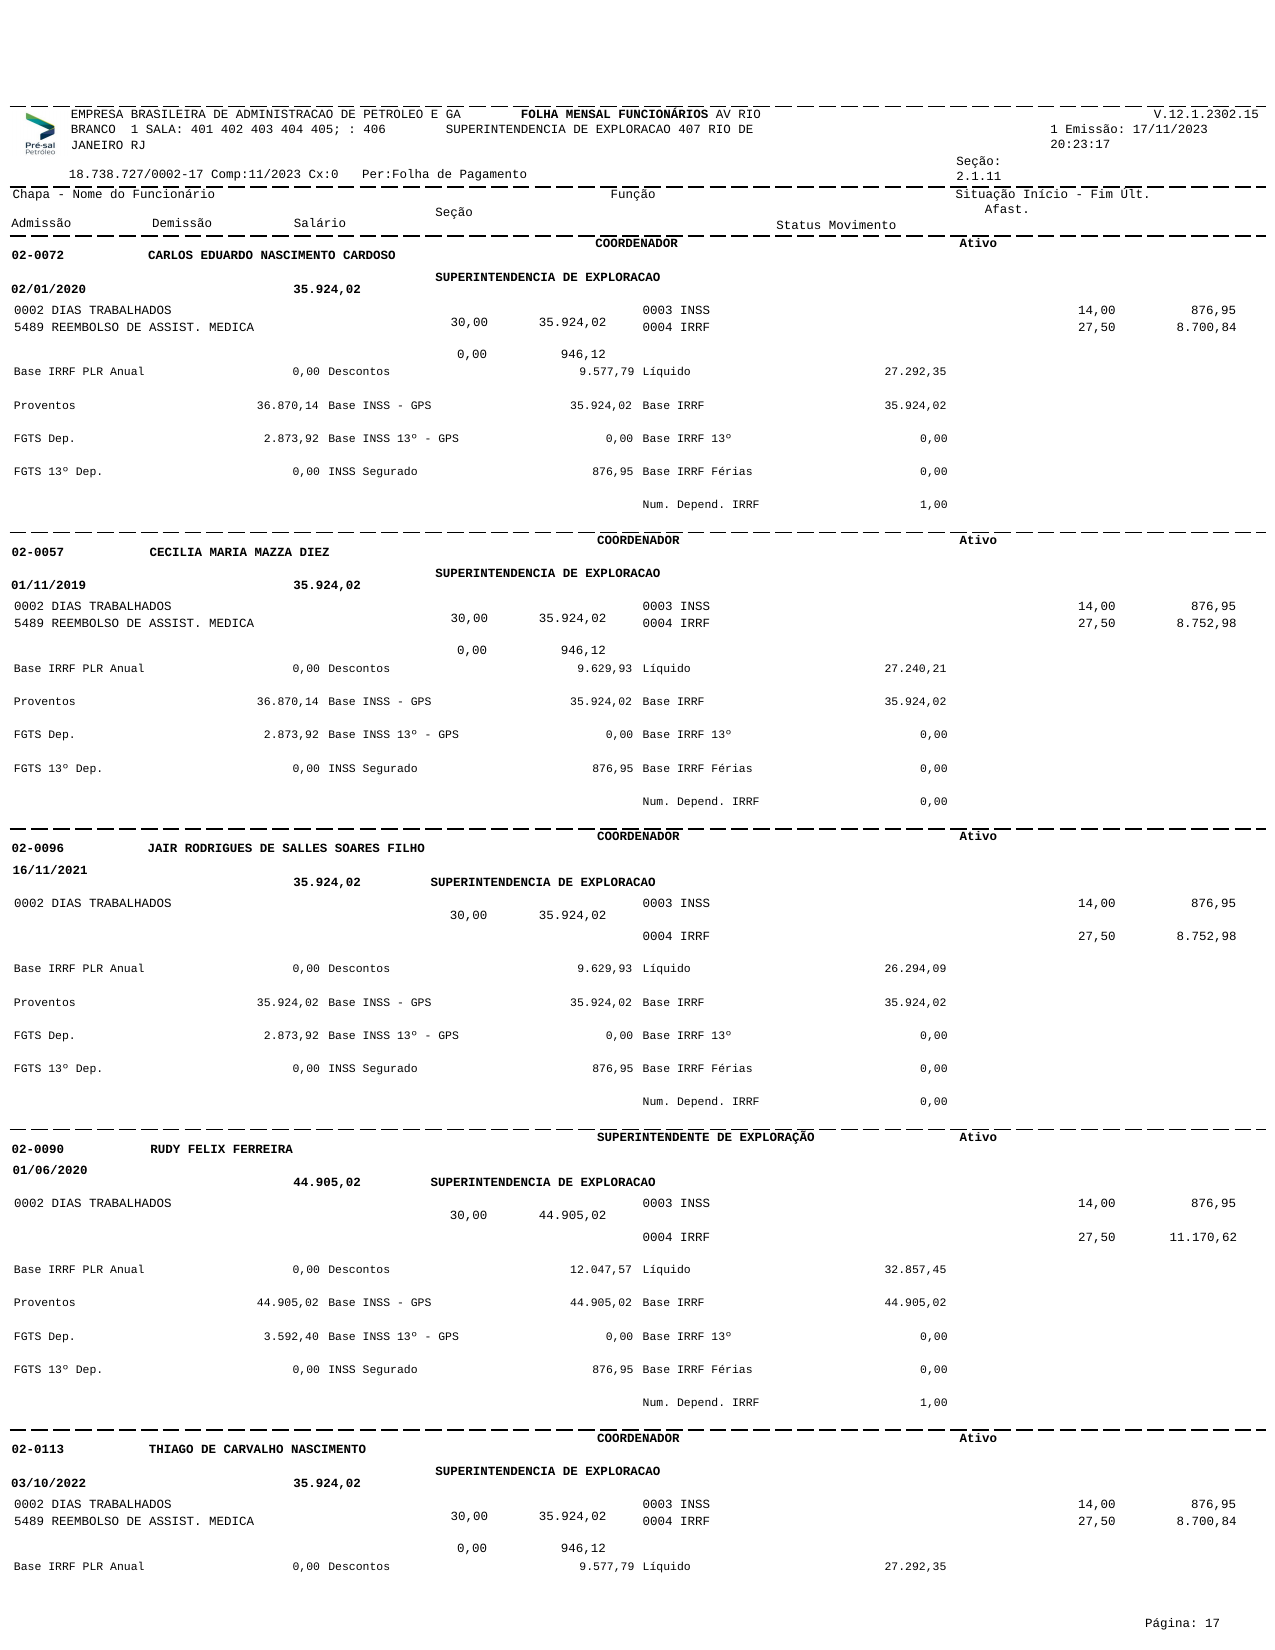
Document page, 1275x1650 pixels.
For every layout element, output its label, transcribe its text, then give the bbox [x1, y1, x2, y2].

table_cell 0003 INSS 0004 IRRF [643, 600, 884, 662]
table_cell 0,00 [570, 1029, 642, 1062]
table_cell [1169, 1396, 1266, 1429]
table_cell 0,00 [292, 1560, 328, 1593]
table_cell [1078, 1164, 1169, 1197]
table_cell [10, 1096, 257, 1129]
table_cell [884, 1164, 957, 1197]
table_cell Num. Depend. IRRF [643, 1396, 884, 1429]
table_cell Ativo [957, 828, 1078, 863]
table_cell Base INSS 13º - GPS [328, 432, 570, 465]
table_cell 3.592,40 [257, 1330, 328, 1363]
table_cell Base IRRF [643, 695, 884, 728]
table_cell 2.873,92 [257, 432, 328, 465]
table_cell [1169, 1296, 1266, 1330]
table_cell [328, 795, 570, 828]
table_cell 30,00 35.924,02 0,00 946,12 [450, 1498, 642, 1560]
table_cell [1169, 1464, 1266, 1497]
table_cell 876,95 [570, 762, 642, 795]
table_header Seção: 2.1.11 [957, 106, 1050, 186]
table_cell 35.924,02 [257, 996, 328, 1029]
table_cell [257, 499, 328, 532]
table_cell 876,95 8.752,98 [1169, 600, 1266, 662]
table_cell Num. Depend. IRRF [643, 795, 884, 828]
table_cell [884, 896, 957, 929]
table_cell 0,00 [570, 729, 642, 762]
table_cell [328, 1096, 570, 1129]
table_cell 0003 INSS 0004 IRRF [643, 303, 884, 366]
table_cell [884, 1230, 957, 1263]
table_cell INSS Segurado [328, 465, 570, 498]
table_cell [957, 896, 1078, 929]
table_cell Base INSS - GPS [328, 399, 570, 432]
table_cell SUPERINTENDENCIA DE EXPLORACAO [435, 566, 884, 600]
table_cell Situação Início - Fim Últ. Afast. [957, 186, 1169, 235]
table_cell 0,00 [884, 1330, 957, 1363]
table_cell [1169, 235, 1266, 270]
table_cell [884, 828, 957, 863]
table_cell 35.924,02 [884, 399, 957, 432]
table_cell 876,95 [1169, 1197, 1266, 1230]
table_cell [1169, 1164, 1266, 1197]
table_cell [884, 1197, 957, 1230]
table_cell 14,00 27,50 [1078, 600, 1169, 662]
table_cell 0004 IRRF [643, 1230, 884, 1263]
table_cell Líquido [643, 366, 884, 399]
table_cell [957, 399, 1078, 432]
table_cell 876,95 [570, 1062, 642, 1096]
table_cell 876,95 [570, 1363, 642, 1396]
table_cell Base IRRF [643, 1296, 884, 1330]
table_cell [1078, 270, 1169, 303]
table_cell [884, 270, 957, 303]
table_cell 0002 DIAS TRABALHADOS 5489 REEMBOLSO DE ASSIST. MEDICA [10, 1498, 328, 1560]
table_cell [1078, 499, 1169, 532]
table_cell Base INSS 13º - GPS [328, 1330, 570, 1363]
table_cell 27.240,21 [884, 662, 957, 695]
table_cell FGTS 13º Dep. [10, 762, 257, 795]
table_cell Descontos [328, 662, 570, 695]
table_cell 12.047,57 [570, 1263, 642, 1296]
table_cell [257, 795, 328, 828]
table_cell [1078, 1396, 1169, 1429]
table_header [776, 106, 957, 186]
table_cell 36.870,14 [257, 399, 328, 432]
table_cell 30,00 35.924,02 0,00 946,12 [450, 303, 642, 366]
table_cell COORDENADOR [597, 828, 884, 863]
table_cell [1169, 662, 1266, 695]
table_cell [257, 1396, 328, 1429]
table_cell 01/06/2020 [10, 1164, 257, 1197]
table_cell [1169, 762, 1266, 795]
table_cell [1169, 1429, 1266, 1464]
table_cell Ativo [957, 1129, 1078, 1163]
table_cell [1078, 399, 1169, 432]
table_cell 14,00 27,50 [1078, 303, 1169, 366]
table_cell [570, 1396, 642, 1429]
table_cell [1078, 729, 1169, 762]
table_cell 02-0113 THIAGO DE CARVALHO NASCIMENTO [10, 1429, 597, 1464]
table_header V.12.1.2302.151 Emissão: 17/11/2023 20:23:17 [1050, 106, 1266, 186]
table_cell [328, 1396, 570, 1429]
table_cell Base INSS 13º - GPS [328, 729, 570, 762]
table_cell [957, 1560, 1078, 1593]
table_cell 0,00 [884, 465, 957, 498]
table_cell 27.292,35 [884, 366, 957, 399]
table_cell [10, 929, 257, 963]
table_cell Base IRRF PLR Anual [10, 662, 257, 695]
table_cell 02-0096 JAIR RODRIGUES DE SALLES SOARES FILHO [10, 828, 597, 863]
table_cell Base IRRF PLR Anual [10, 1263, 257, 1296]
table_cell [1078, 566, 1169, 600]
table_cell [1169, 695, 1266, 728]
table_cell SUPERINTENDENTE DE EXPLORAÇÃO [597, 1129, 884, 1163]
table_cell [1078, 863, 1169, 896]
table_cell [1169, 1062, 1266, 1096]
table_cell [957, 1062, 1078, 1096]
table_cell [1078, 1464, 1169, 1497]
table_cell [1169, 996, 1266, 1029]
table_cell [1078, 532, 1169, 566]
table_cell INSS Segurado [328, 762, 570, 795]
table_cell [1078, 996, 1169, 1029]
table_cell Base IRRF [643, 399, 884, 432]
table_cell [957, 270, 1078, 303]
table_cell Descontos [328, 963, 570, 996]
table_cell [1169, 366, 1266, 399]
table_cell [1078, 762, 1169, 795]
table_cell 0,00 [257, 762, 328, 795]
table_cell 0,00 [884, 1062, 957, 1096]
table_cell [1169, 270, 1266, 303]
table_cell [328, 1498, 450, 1560]
table_cell [884, 1429, 957, 1464]
table_cell Base IRRF 13º [643, 1029, 884, 1062]
table_cell INSS Segurado [328, 1062, 570, 1096]
table_cell 35.924,02 [884, 695, 957, 728]
table_cell [570, 929, 642, 963]
table_cell Proventos [10, 1296, 257, 1330]
table_cell 14,00 [1078, 896, 1169, 929]
table_cell [1169, 1029, 1266, 1062]
table_cell Base IRRF PLR Anual [10, 963, 257, 996]
table_cell [1169, 828, 1266, 863]
table_cell COORDENADOR [597, 1429, 884, 1464]
table_cell [957, 662, 1078, 695]
table_cell 14,00 27,50 [1078, 1498, 1169, 1560]
table_cell Líquido [643, 963, 884, 996]
table_cell 27,50 [1078, 929, 1169, 963]
table_cell Líquido [643, 662, 884, 695]
table_cell [570, 795, 642, 828]
table_cell Base IRRF 13º [643, 1330, 884, 1363]
table_cell 0,00 [257, 465, 328, 498]
table_cell 0,00 [257, 662, 328, 695]
table_cell Proventos [10, 399, 257, 432]
table_cell [1169, 863, 1266, 896]
table_cell 2.873,92 [257, 729, 328, 762]
table_cell Num. Depend. IRRF [643, 1096, 884, 1129]
table_cell [1078, 1429, 1169, 1464]
table_cell 0,00 [570, 1330, 642, 1363]
table_cell [1169, 1263, 1266, 1296]
table_cell FGTS 13º Dep. [10, 1062, 257, 1096]
table_cell Descontos [328, 1560, 450, 1593]
table_cell COORDENADOR [435, 235, 884, 270]
table_cell [1169, 1330, 1266, 1363]
table_cell 0004 IRRF [643, 929, 884, 963]
table_cell Base IRRF 13º [643, 729, 884, 762]
table_cell 35.924,02 [884, 996, 957, 1029]
table_cell 26.294,09 [884, 963, 957, 996]
table_cell 02-0090 RUDY FELIX FERREIRA [10, 1129, 597, 1163]
table_cell 32.857,45 [884, 1263, 957, 1296]
table_cell 44.905,02 [884, 1296, 957, 1330]
table_cell 0,00 [570, 432, 642, 465]
table_cell [257, 896, 328, 929]
table_header EMPRESA BRASILEIRA DE ADMINISTRACAO DE PETROLEO E GA FOLHA MENSAL FUNCIONÁRIOS AV RIO BRANCO 1 SALA: 401 402 403 404 405; : 406 SUPERINTENDENCIA DE EXPLORACAO 407 RIO DE JANEIRO RJ 18.738.727/0002-17 Comp:11/2023 Cx:0 Per:Folha de Pagamento [10, 106, 776, 186]
table_cell [1078, 1096, 1169, 1129]
table_cell [1078, 1363, 1169, 1396]
table_cell 876,95 [570, 465, 642, 498]
table_cell [1078, 1560, 1169, 1593]
table_cell [1169, 963, 1266, 996]
table_cell [570, 1230, 642, 1263]
table_cell 01/11/2019 35.924,02 [10, 566, 435, 600]
table_cell Base INSS - GPS [328, 996, 570, 1029]
table_cell [570, 499, 642, 532]
table_cell [957, 1096, 1078, 1129]
table_cell 0,00 [884, 1029, 957, 1062]
table_cell 44.905,02 [570, 1296, 642, 1330]
table_cell 30,00 35.924,02 [328, 896, 642, 929]
table_cell 0003 INSS [643, 896, 884, 929]
table_cell [957, 432, 1078, 465]
table_cell [884, 566, 957, 600]
table_cell Ativo [957, 1429, 1078, 1464]
table_cell 0002 DIAS TRABALHADOS [10, 896, 257, 929]
table_cell Base IRRF Férias [643, 1363, 884, 1396]
table_cell 44.905,02 [257, 1296, 328, 1330]
table_cell 30,00 35.924,02 0,00 946,12 [450, 600, 642, 662]
table_cell [10, 499, 257, 532]
table_cell [884, 1464, 957, 1497]
table_cell 16/11/2021 [10, 863, 257, 896]
table_cell 9.629,93 [570, 662, 642, 695]
table_cell [1078, 828, 1169, 863]
table_cell 0,00 [884, 432, 957, 465]
table_cell 9.629,93 [570, 963, 642, 996]
table_cell [957, 863, 1078, 896]
table_cell [884, 303, 957, 366]
table_cell [957, 1363, 1078, 1396]
table_cell 44.905,02 SUPERINTENDENCIA DE EXPLORACAO [257, 1164, 884, 1197]
table_cell Função Seção [435, 186, 776, 235]
table_cell Base INSS 13º - GPS [328, 1029, 570, 1062]
table_cell [957, 929, 1078, 963]
table_cell [1078, 1129, 1169, 1163]
table_cell [1169, 729, 1266, 762]
table_cell Base INSS - GPS [328, 695, 570, 728]
table_cell [957, 762, 1078, 795]
table_cell FGTS 13º Dep. [10, 1363, 257, 1396]
table_cell 35.924,02 [570, 399, 642, 432]
table_cell Base IRRF Férias [643, 465, 884, 498]
table_cell 02/01/2020 35.924,02 [10, 270, 435, 303]
table_cell 0,00 [257, 1263, 328, 1296]
table_cell [957, 1164, 1078, 1197]
table_cell [957, 1330, 1078, 1363]
table_cell [957, 729, 1078, 762]
table_cell 0,00 [884, 1363, 957, 1396]
table_cell 27,50 [1078, 1230, 1169, 1263]
table_cell 0,00 [884, 795, 957, 828]
table_cell [957, 465, 1078, 498]
table_cell [1169, 465, 1266, 498]
table_cell [957, 1464, 1078, 1497]
table_cell Descontos [328, 1263, 570, 1296]
table_cell [957, 1029, 1078, 1062]
table_cell [10, 795, 257, 828]
table_cell 0,00 [884, 762, 957, 795]
table_cell 02-0057 CECILIA MARIA MAZZA DIEZ [10, 532, 597, 566]
table_cell Base IRRF Férias [643, 1062, 884, 1096]
table_cell [1169, 1129, 1266, 1163]
table_cell [1169, 566, 1266, 600]
table_cell [328, 303, 450, 366]
table_cell FGTS Dep. [10, 1330, 257, 1363]
table_cell 0002 DIAS TRABALHADOS 5489 REEMBOLSO DE ASSIST. MEDICA [10, 600, 450, 662]
table_cell [957, 1197, 1078, 1230]
table_cell [1169, 499, 1266, 532]
table_cell 2.873,92 [257, 1029, 328, 1062]
table_cell 03/10/2022 35.924,02 [10, 1464, 435, 1497]
table_cell 0,00 [257, 963, 328, 996]
table_cell Base IRRF Férias [643, 762, 884, 795]
table_cell [1078, 1263, 1169, 1296]
table_cell SUPERINTENDENCIA DE EXPLORACAO [435, 1464, 884, 1497]
table_cell [1169, 1560, 1266, 1593]
table_cell 0,00 [292, 366, 328, 399]
table_cell Num. Depend. IRRF [643, 499, 884, 532]
table_cell 1,00 [884, 499, 957, 532]
table_cell 876,95 [1169, 896, 1266, 929]
table_cell [1078, 795, 1169, 828]
table_cell Base IRRF [643, 996, 884, 1029]
table_cell FGTS Dep. [10, 432, 257, 465]
table_cell [957, 996, 1078, 1029]
table_cell 0003 INSS [643, 1197, 884, 1230]
table_cell [957, 366, 1078, 399]
table_cell [1169, 186, 1266, 235]
table_cell Proventos [10, 695, 257, 728]
table_cell [328, 1230, 570, 1263]
table_cell [884, 863, 957, 896]
table_cell [10, 1396, 257, 1429]
table_cell [884, 929, 957, 963]
table_cell FGTS Dep. [10, 729, 257, 762]
table_cell [1078, 366, 1169, 399]
table_cell Chapa - Nome do Funcionário Admissão Demissão Salário [10, 186, 435, 235]
table_cell 9.577,79 [450, 1560, 642, 1593]
table_cell 876,95 8.700,84 [1169, 303, 1266, 366]
table_cell 14,00 [1078, 1197, 1169, 1230]
table_cell Base IRRF PLR Anual [10, 1560, 292, 1593]
table_cell 1,00 [884, 1396, 957, 1429]
table_cell [1169, 432, 1266, 465]
table_cell Base IRRF PLR Anual [10, 366, 292, 399]
table_cell 02-0072 CARLOS EDUARDO NASCIMENTO CARDOSO [10, 235, 435, 270]
table_cell [957, 795, 1078, 828]
table_cell [1169, 1096, 1266, 1129]
table_cell 0002 DIAS TRABALHADOS 5489 REEMBOLSO DE ASSIST. MEDICA [10, 303, 328, 366]
table_cell 36.870,14 [257, 695, 328, 728]
table_cell 35.924,02 [570, 996, 642, 1029]
table_cell [884, 1498, 957, 1560]
table_cell 11.170,62 [1169, 1230, 1266, 1263]
table_cell [1078, 963, 1169, 996]
table_cell Líquido [643, 1560, 884, 1593]
table_cell Base IRRF 13º [643, 432, 884, 465]
table_cell [1078, 1296, 1169, 1330]
table_cell Líquido [643, 1263, 884, 1296]
table_cell INSS Segurado [328, 1363, 570, 1396]
table_cell [1169, 532, 1266, 566]
table_cell 9.577,79 [450, 366, 642, 399]
table_cell COORDENADOR [597, 532, 884, 566]
table_cell Base INSS - GPS [328, 1296, 570, 1330]
table_cell [957, 566, 1078, 600]
table_cell FGTS 13º Dep. [10, 465, 257, 498]
table_cell Ativo [957, 235, 1078, 270]
table_cell 0003 INSS 0004 IRRF [643, 1498, 884, 1560]
table_cell [257, 929, 328, 963]
table_cell 30,00 44.905,02 [257, 1197, 642, 1230]
table_cell [884, 235, 957, 270]
table_cell 0,00 [884, 729, 957, 762]
table_cell [1078, 1029, 1169, 1062]
table_cell 876,95 8.700,84 [1169, 1498, 1266, 1560]
table_cell 35.924,02 [570, 695, 642, 728]
table_cell [957, 1296, 1078, 1330]
table_cell [884, 600, 957, 662]
table_cell 0002 DIAS TRABALHADOS [10, 1197, 257, 1230]
table_cell SUPERINTENDENCIA DE EXPLORACAO [435, 270, 884, 303]
table_cell 0,00 [257, 1363, 328, 1396]
table_cell 8.752,98 [1169, 929, 1266, 963]
table_cell Status Movimento [776, 186, 957, 235]
table_cell [884, 532, 957, 566]
table_cell [957, 303, 1078, 366]
table_cell [1078, 662, 1169, 695]
table_cell Proventos [10, 996, 257, 1029]
table_cell 0,00 [884, 1096, 957, 1129]
table_cell [957, 1396, 1078, 1429]
table_cell [957, 695, 1078, 728]
table_cell [10, 1230, 257, 1263]
table_cell [257, 1096, 328, 1129]
table_cell [1078, 235, 1169, 270]
table_cell [1078, 432, 1169, 465]
table_cell [1078, 465, 1169, 498]
table_cell [957, 499, 1078, 532]
table_cell [1169, 1363, 1266, 1396]
table_cell [328, 499, 570, 532]
table_cell 27.292,35 [884, 1560, 957, 1593]
table_cell [957, 600, 1078, 662]
table_cell [1078, 1062, 1169, 1096]
table_cell [957, 963, 1078, 996]
table_cell 0,00 [257, 1062, 328, 1096]
table_cell [257, 1230, 328, 1263]
table_cell [957, 1263, 1078, 1296]
table_cell [884, 1129, 957, 1163]
table_cell [1078, 695, 1169, 728]
table_cell [328, 929, 570, 963]
table_cell [1169, 399, 1266, 432]
table_cell FGTS Dep. [10, 1029, 257, 1062]
table_cell [1169, 795, 1266, 828]
table_cell Ativo [957, 532, 1078, 566]
table_cell [957, 1498, 1078, 1560]
table_cell [1078, 1330, 1169, 1363]
table_cell [957, 1230, 1078, 1263]
table_cell 35.924,02 SUPERINTENDENCIA DE EXPLORACAO [257, 863, 884, 896]
table_cell [570, 1096, 642, 1129]
table_cell Descontos [328, 366, 450, 399]
